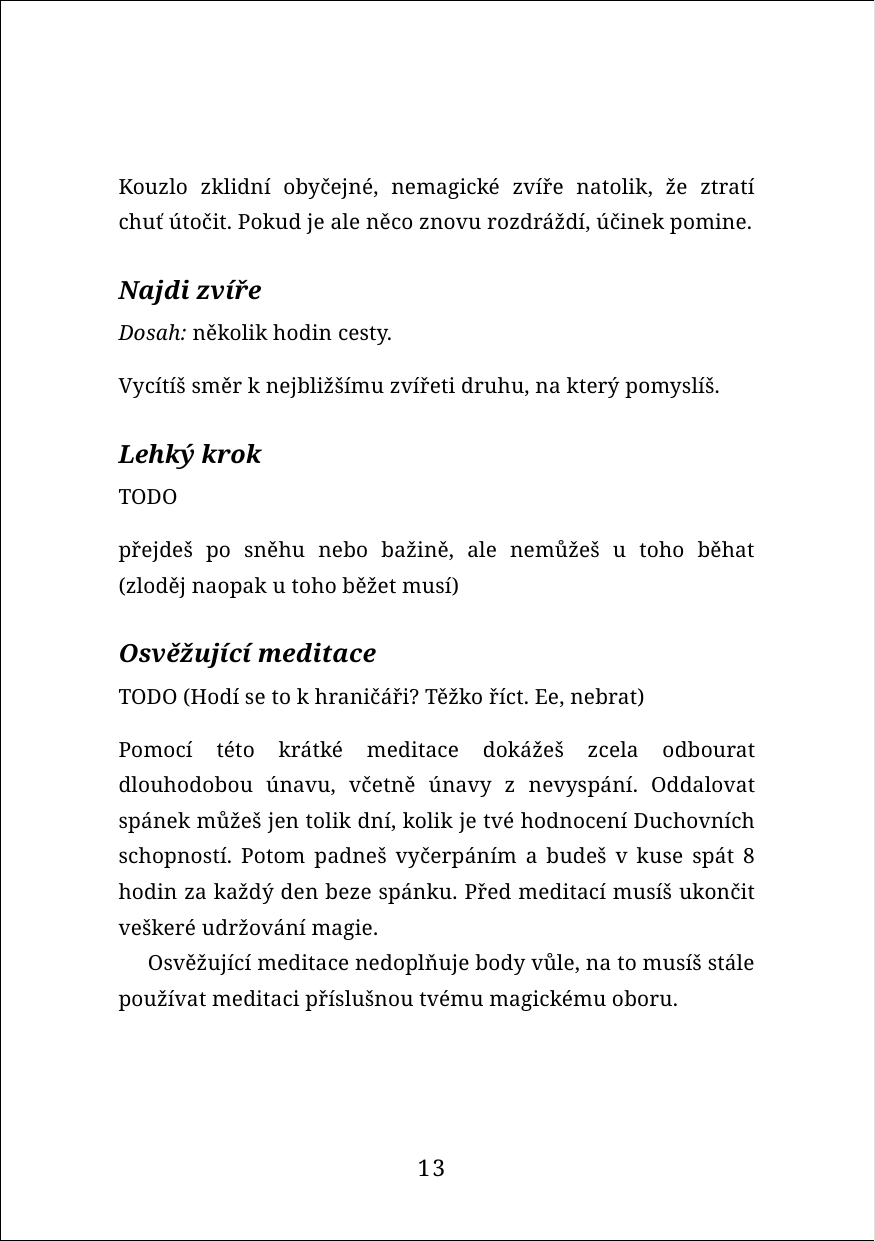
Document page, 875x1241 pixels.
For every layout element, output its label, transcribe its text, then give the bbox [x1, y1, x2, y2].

subtitle Osvěžující meditace [118, 636, 756, 670]
text Vycítíš směr k nejbližšímu zvířeti druhu, na který pomyslíš. [118, 371, 756, 400]
text TODO [118, 482, 756, 511]
text Kouzlo zklidní obyčejné, nemagické zvíře natolik, že ztratí chuť útočit. Pokud je ale něco znovu rozdráždí, účinek pomine. [118, 172, 756, 236]
subtitle Lehký krok [118, 436, 756, 470]
text TODO (Hodí se to k hraničáři? Těžko říct. Ee, nebrat) [118, 682, 756, 710]
text Dosah: několik hodin cesty. [118, 318, 756, 347]
text Pomocí této krátké meditace dokážeš zcela odbourat dlouhodobou únavu, včetně únavy z nevyspání. Oddalovat spánek můžeš jen tolik dní, kolik je tvé hodnocení Duchovních schopností. Potom padneš vyčerpáním a budeš v kuse spát 8 hodin za každý den beze spánku. Před meditací musíš ukončit veškeré udržování magie. Osvěžující meditace nedoplňuje body vůle, na to musíš stále používat meditaci příslušnou tvému magickému oboru. [118, 735, 756, 1012]
text přejdeš po sněhu nebo bažině, ale nemůžeš u toho běhat (zloděj naopak u toho běžet musí) [118, 535, 756, 599]
subtitle Najdi zvíře [118, 272, 756, 306]
